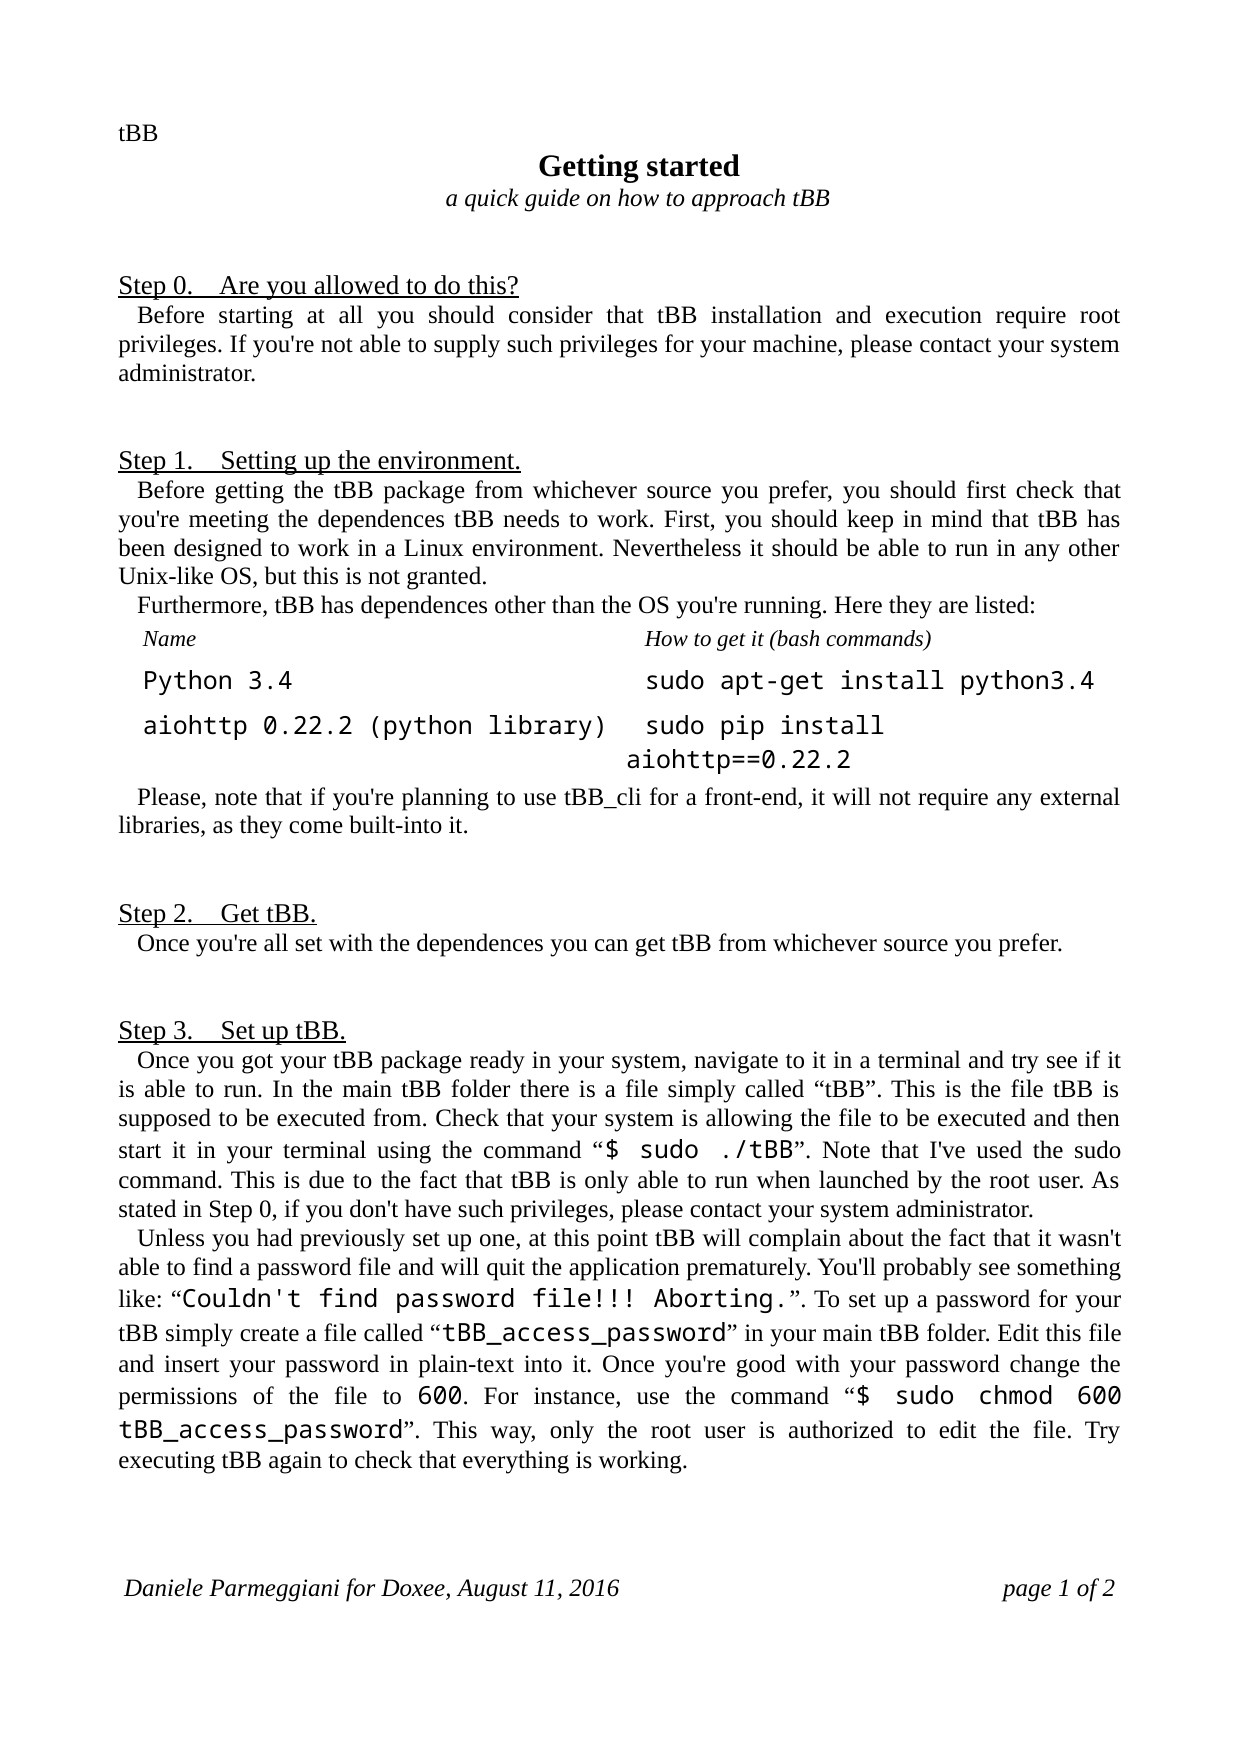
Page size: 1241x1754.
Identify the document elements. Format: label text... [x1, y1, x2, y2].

text a quick guide on how to approach tBB [118, 183, 1122, 212]
text Before starting at all you should consider that tBB installation and execution require root privileges. If you're not able to supply such privileges for your machine, please contact your system administrator. [118, 300, 1122, 386]
text Step 0. Are you allowed to do this? [118, 269, 1122, 300]
text Step 3. Set up tBB. [118, 1014, 1122, 1045]
text Unless you had previously set up one, at this point tBB will complain about the fact that it wasn't able to find a password file and will quit the application prematurely. You'll probably see something like: “Couldn't find password file!!! Aborting.”. To set up a password for your tBB simply create a file called “tBB_access_password” in your main tBB folder. Edit this file and insert your password in plain-text into it. Once you're good with your password change the permissions of the file to 600. For instance, use the command “$ sudo chmod 600 tBB_access_password”. This way, only the root user is authorized to edit the file. Try executing tBB again to check that everything is working. [118, 1223, 1122, 1474]
table_header Name [118, 619, 620, 657]
text Before getting the tBB package from whichever source you prefer, you should first check that you're meeting the dependences tBB needs to work. First, you should keep in mind that tBB has been designed to work in a Linux environment. Nevertheless it should be able to run in any other Unix-like OS, but this is not granted. [118, 475, 1122, 590]
table_cell sudo apt-get install python3.4 [620, 657, 1122, 702]
text Once you got your tBB package ready in your system, navigate to it in a terminal and try see if it is able to run. In the main tBB folder there is a file simply called “tBB”. This is the file tBB is supposed to be executed from. Check that your system is allowing the file to be executed and then start it in your terminal using the command “$ sudo ./tBB”. Note that I've used the sudo command. This is due to the fact that tBB is only able to run when launched by the root user. As stated in Step 0, if you don't have such privileges, please contact your system administrator. [118, 1045, 1122, 1223]
text Getting started [118, 147, 1122, 183]
text Once you're all set with the dependences you can get tBB from whichever source you prefer. [118, 928, 1122, 957]
table_cell sudo pip install aiohttp==0.22.2 [620, 702, 1122, 782]
table_cell aiohttp 0.22.2 (python library) [118, 702, 620, 782]
table_header How to get it (bash commands) [620, 619, 1122, 657]
text Step 2. Get tBB. [118, 897, 1122, 928]
text tBB [118, 118, 1122, 147]
text Step 1. Setting up the environment. [118, 444, 1122, 475]
text Furthermore, tBB has dependences other than the OS you're running. Here they are listed: [118, 590, 1122, 619]
table_cell Python 3.4 [118, 657, 620, 702]
text Please, note that if you're planning to use tBB_cli for a front-end, it will not require any external libraries, as they come built-into it. [118, 782, 1122, 839]
